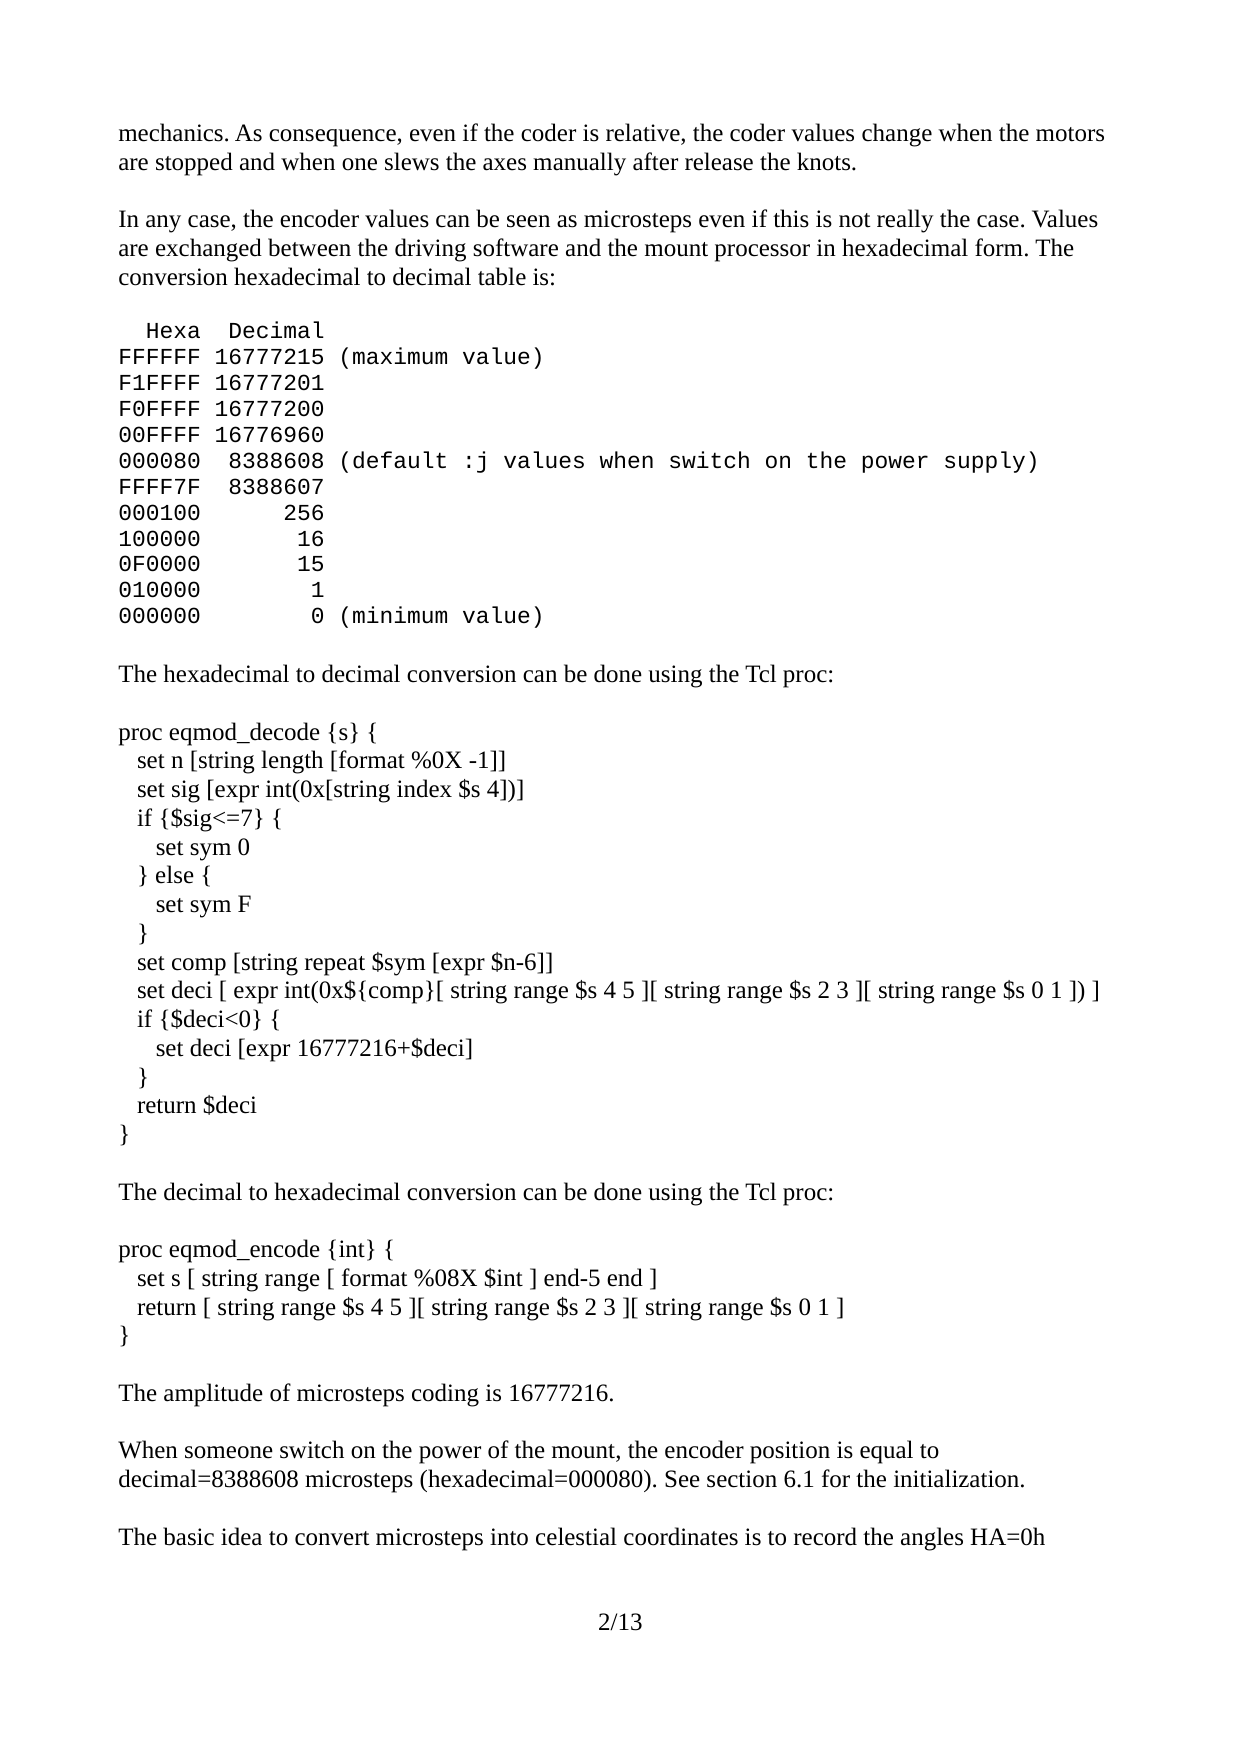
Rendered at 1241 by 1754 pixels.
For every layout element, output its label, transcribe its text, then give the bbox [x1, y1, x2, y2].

text mechanics. As consequence, even if the coder is relative, the coder values change when the motors are stopped and when one slews the axes manually after release the knots. [118, 118, 1122, 176]
text 100000 16 [118, 527, 1122, 553]
text } [118, 1062, 1122, 1091]
text 0F0000 15 [118, 553, 1122, 579]
text FFFFFF 16777215 (maximum value) [118, 345, 1122, 371]
text } else { [118, 861, 1122, 889]
text F0FFFF 16777200 [118, 397, 1122, 423]
text The decimal to hexadecimal conversion can be done using the Tcl proc: [118, 1177, 1122, 1206]
text The basic idea to convert microsteps into celestial coordinates is to record the angles HA=0h [118, 1522, 1122, 1551]
text 000100 256 [118, 501, 1122, 527]
text The amplitude of microsteps coding is 16777216. [118, 1378, 1122, 1407]
text } [118, 1321, 1122, 1349]
text } [118, 1119, 1122, 1148]
text return $deci [118, 1091, 1122, 1119]
text The hexadecimal to decimal conversion can be done using the Tcl proc: [118, 659, 1122, 688]
text proc eqmod_decode {s} { [118, 717, 1122, 746]
text In any case, the encoder values can be seen as microsteps even if this is not really the case. Values are exchanged between the driving software and the mount processor in hexadecimal form. The conversion hexadecimal to decimal table is: [118, 204, 1122, 291]
text 000000 0 (minimum value) [118, 605, 1122, 631]
text } [118, 918, 1122, 947]
text set deci [expr 16777216+$deci] [118, 1033, 1122, 1062]
text Hexa Decimal [118, 319, 1122, 345]
text 000080 8388608 (default :j values when switch on the power supply) [118, 449, 1122, 475]
text if {$sig<=7} { [118, 803, 1122, 832]
text When someone switch on the power of the mount, the encoder position is equal to decimal=8388608 microsteps (hexadecimal=000080). See section 6.1 for the initialization. [118, 1436, 1122, 1493]
text set sym F [118, 889, 1122, 918]
text FFFF7F 8388607 [118, 475, 1122, 501]
text if {$deci<0} { [118, 1004, 1122, 1033]
text proc eqmod_encode {int} { [118, 1234, 1122, 1263]
text set s [ string range [ format %08X $int ] end-5 end ] [118, 1263, 1122, 1292]
text set deci [ expr int(0x${comp}[ string range $s 4 5 ][ string range $s 2 3 ][ string range $s 0 1 ]) ] [118, 976, 1122, 1004]
text set sym 0 [118, 832, 1122, 861]
text set sig [expr int(0x[string index $s 4])] [118, 774, 1122, 803]
text return [ string range $s 4 5 ][ string range $s 2 3 ][ string range $s 0 1 ] [118, 1292, 1122, 1321]
text 00FFFF 16776960 [118, 423, 1122, 449]
text set n [string length [format %0X -1]] [118, 746, 1122, 774]
text F1FFFF 16777201 [118, 371, 1122, 397]
text set comp [string repeat $sym [expr $n-6]] [118, 947, 1122, 976]
text 010000 1 [118, 579, 1122, 605]
